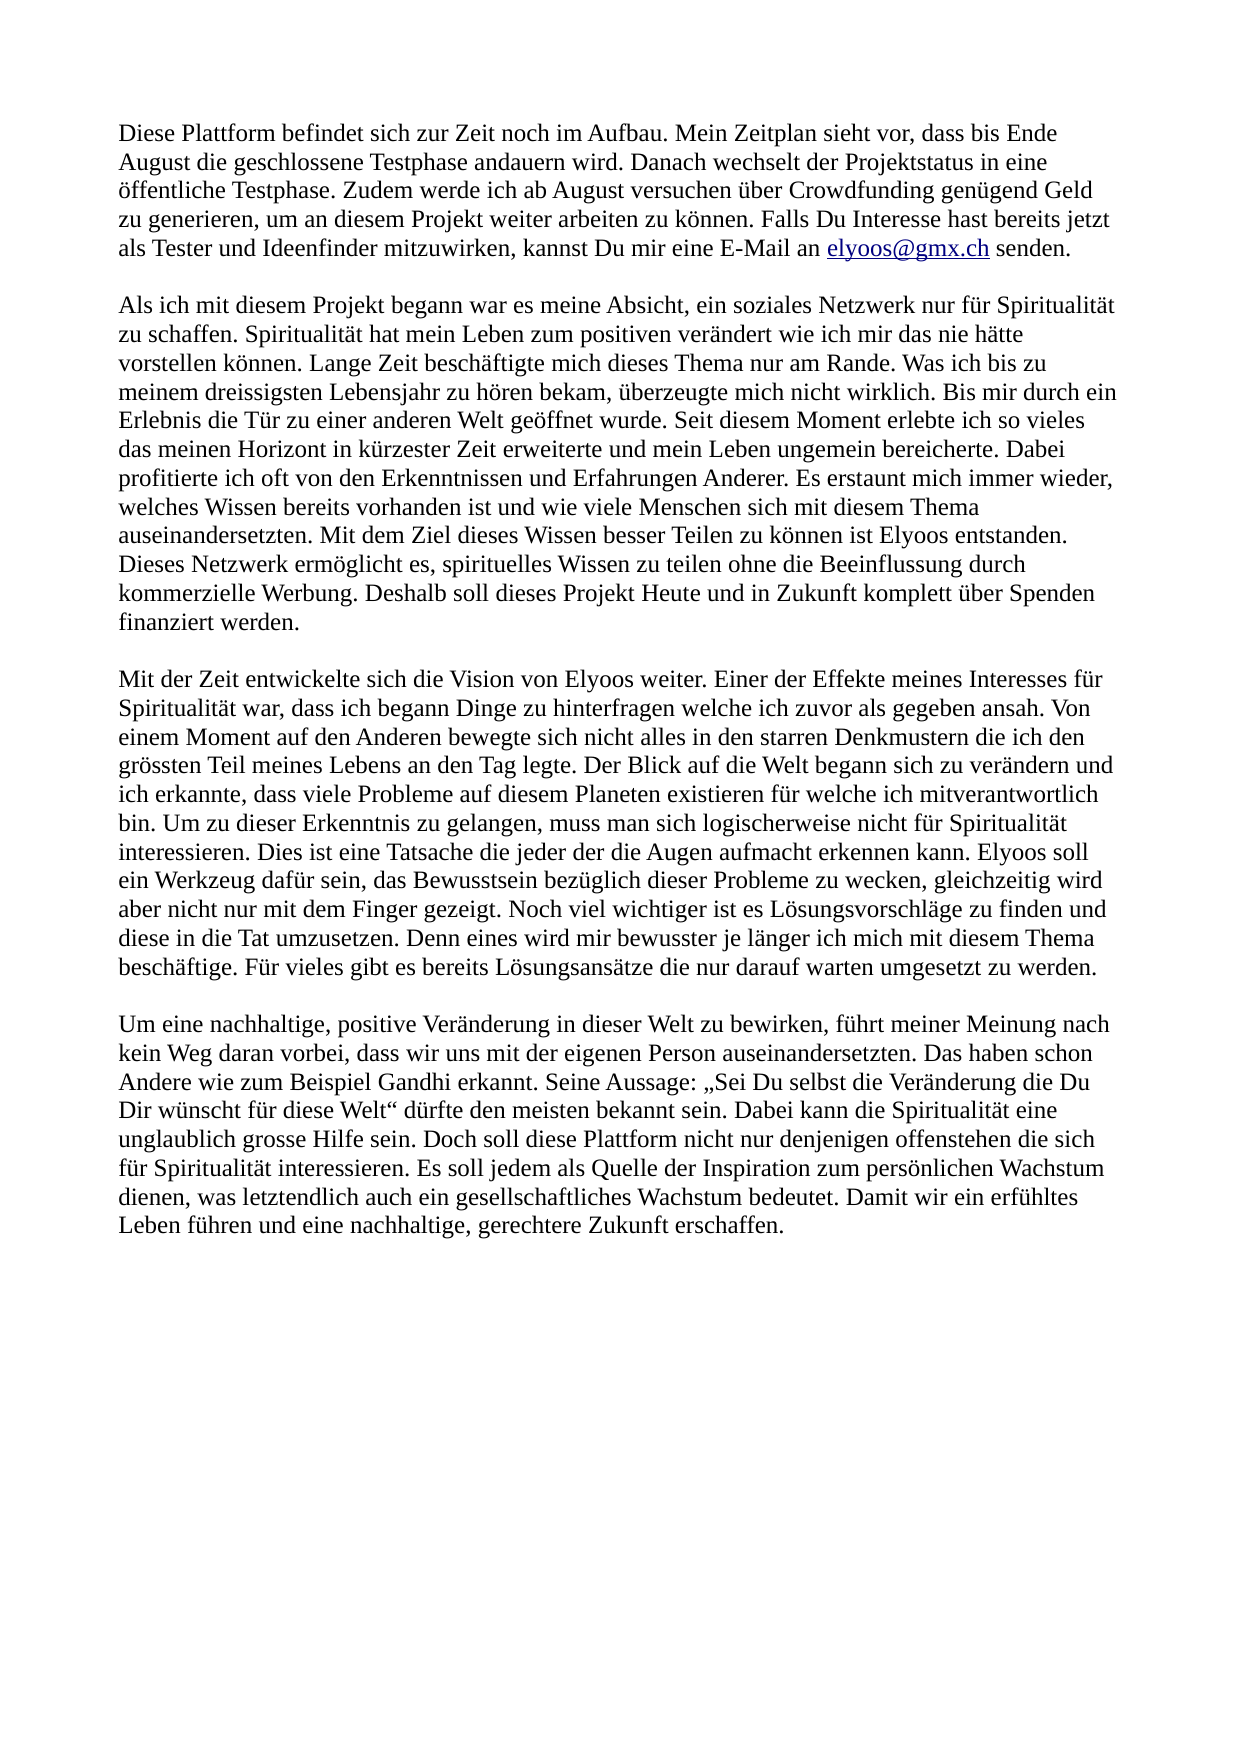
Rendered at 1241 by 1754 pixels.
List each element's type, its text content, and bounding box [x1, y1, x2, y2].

text Um eine nachhaltige, positive Veränderung in dieser Welt zu bewirken, führt meiner Meinung nach kein Weg daran vorbei, dass wir uns mit der eigenen Person auseinandersetzten. Das haben schon Andere wie zum Beispiel Gandhi erkannt. Seine Aussage: „Sei Du selbst die Veränderung die Du Dir wünscht für diese Welt“ dürfte den meisten bekannt sein. Dabei kann die Spiritualität eine unglaublich grosse Hilfe sein. Doch soll diese Plattform nicht nur denjenigen offenstehen die sich für Spiritualität interessieren. Es soll jedem als Quelle der Inspiration zum persönlichen Wachstum dienen, was letztendlich auch ein gesellschaftliches Wachstum bedeutet. Damit wir ein erfühltes Leben führen und eine nachhaltige, gerechtere Zukunft erschaffen. [118, 1009, 1122, 1239]
text Als ich mit diesem Projekt begann war es meine Absicht, ein soziales Netzwerk nur für Spiritualität zu schaffen. Spiritualität hat mein Leben zum positiven verändert wie ich mir das nie hätte vorstellen können. Lange Zeit beschäftigte mich dieses Thema nur am Rande. Was ich bis zu meinem dreissigsten Lebensjahr zu hören bekam, überzeugte mich nicht wirklich. Bis mir durch ein Erlebnis die Tür zu einer anderen Welt geöffnet wurde. Seit diesem Moment erlebte ich so vieles das meinen Horizont in kürzester Zeit erweiterte und mein Leben ungemein bereicherte. Dabei profitierte ich oft von den Erkenntnissen und Erfahrungen Anderer. Es erstaunt mich immer wieder, welches Wissen bereits vorhanden ist und wie viele Menschen sich mit diesem Thema auseinandersetzten. Mit dem Ziel dieses Wissen besser Teilen zu können ist Elyoos entstanden. Dieses Netzwerk ermöglicht es, spirituelles Wissen zu teilen ohne die Beeinflussung durch kommerzielle Werbung. Deshalb soll dieses Projekt Heute und in Zukunft komplett über Spenden finanziert werden. [118, 291, 1122, 636]
text Mit der Zeit entwickelte sich die Vision von Elyoos weiter. Einer der Effekte meines Interesses für Spiritualität war, dass ich begann Dinge zu hinterfragen welche ich zuvor als gegeben ansah. Von einem Moment auf den Anderen bewegte sich nicht alles in den starren Denkmustern die ich den grössten Teil meines Lebens an den Tag legte. Der Blick auf die Welt begann sich zu verändern und ich erkannte, dass viele Probleme auf diesem Planeten existieren für welche ich mitverantwortlich bin. Um zu dieser Erkenntnis zu gelangen, muss man sich logischerweise nicht für Spiritualität interessieren. Dies ist eine Tatsache die jeder der die Augen aufmacht erkennen kann. Elyoos soll ein Werkzeug dafür sein, das Bewusstsein bezüglich dieser Probleme zu wecken, gleichzeitig wird aber nicht nur mit dem Finger gezeigt. Noch viel wichtiger ist es Lösungsvorschläge zu finden und diese in die Tat umzusetzen. Denn eines wird mir bewusster je länger ich mich mit diesem Thema beschäftige. Für vieles gibt es bereits Lösungsansätze die nur darauf warten umgesetzt zu werden. [118, 664, 1122, 981]
text Diese Plattform befindet sich zur Zeit noch im Aufbau. Mein Zeitplan sieht vor, dass bis Ende August die geschlossene Testphase andauern wird. Danach wechselt der Projektstatus in eine öffentliche Testphase. Zudem werde ich ab August versuchen über Crowdfunding genügend Geld zu generieren, um an diesem Projekt weiter arbeiten zu können. Falls Du Interesse hast bereits jetzt als Tester und Ideenfinder mitzuwirken, kannst Du mir eine E-Mail an elyoos@gmx.ch senden. [118, 118, 1122, 262]
